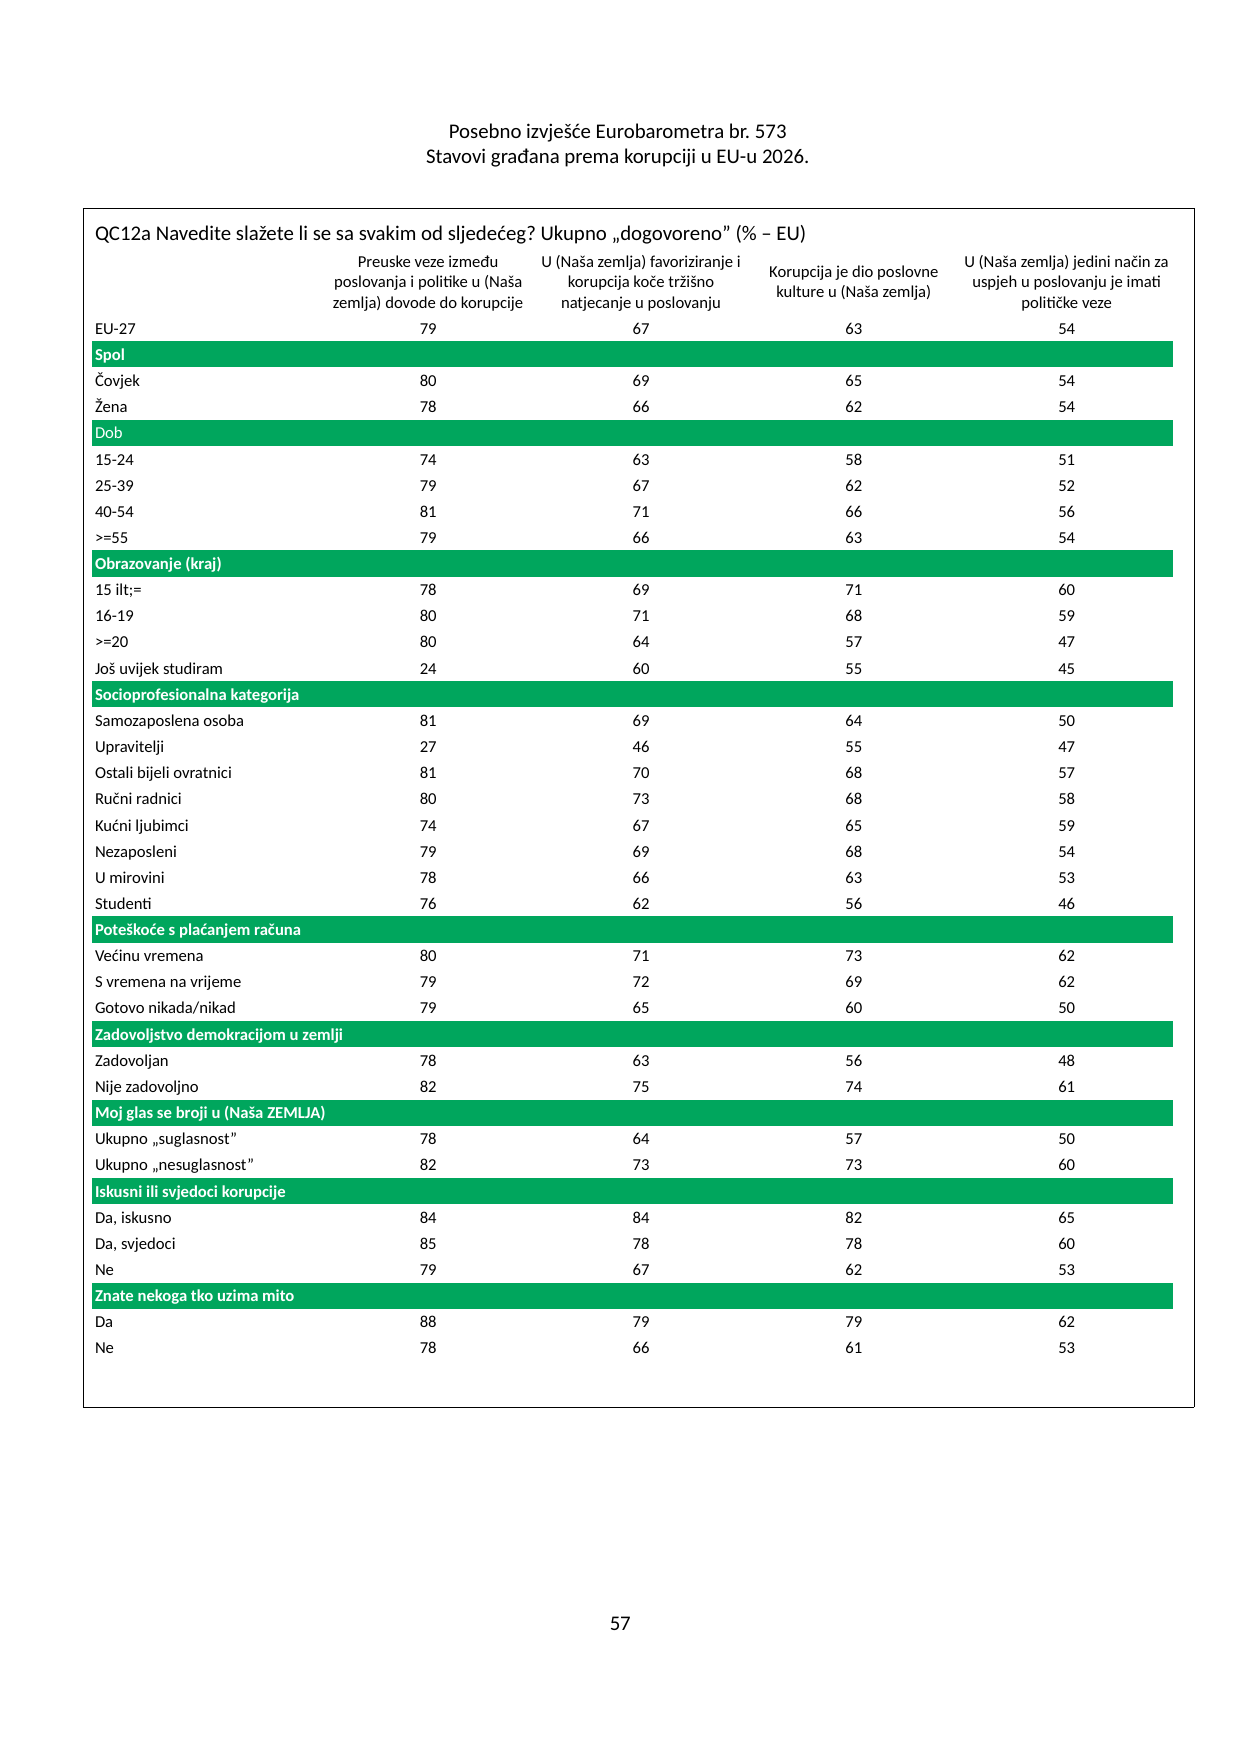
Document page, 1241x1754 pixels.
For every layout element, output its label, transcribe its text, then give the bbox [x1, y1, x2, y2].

table_cell 62 [960, 969, 1173, 995]
table_cell 74 [322, 812, 534, 838]
table_cell 40-54 [92, 498, 322, 524]
table_cell Da [92, 1309, 322, 1335]
table_cell Ukupno „nesuglasnost” [92, 1152, 322, 1178]
table_cell 16-19 [92, 603, 322, 629]
table_cell Čovjek [92, 368, 322, 393]
table_cell 72 [534, 969, 747, 995]
table_cell 62 [960, 943, 1173, 969]
table_cell 50 [960, 707, 1173, 733]
table_cell 78 [322, 864, 534, 890]
table_cell 65 [534, 995, 747, 1021]
table_cell U (Naša zemlja) favoriziranje i korupcija koče tržišno natjecanje u poslovanju [534, 248, 747, 315]
table_cell 15-24 [92, 446, 322, 472]
table_cell 57 [960, 760, 1173, 786]
table_cell Ručni radnici [92, 786, 322, 812]
table_cell 48 [960, 1047, 1173, 1073]
table_cell 80 [322, 629, 534, 655]
table_cell 50 [960, 1126, 1173, 1152]
table_cell 81 [322, 760, 534, 786]
table_cell 58 [747, 446, 960, 472]
table_cell 56 [747, 890, 960, 916]
table_cell 54 [960, 524, 1173, 550]
table_cell 80 [322, 368, 534, 393]
table_cell 60 [534, 655, 747, 681]
table_cell 70 [534, 760, 747, 786]
table_cell Ne [92, 1335, 322, 1361]
table_cell 74 [747, 1073, 960, 1099]
table_cell Iskusni ili svjedoci korupcije [92, 1178, 1173, 1204]
table_cell 54 [960, 394, 1173, 420]
table_cell 82 [322, 1152, 534, 1178]
table_cell 63 [747, 524, 960, 550]
table_cell U (Naša zemlja) jedini način za uspjeh u poslovanju je imati političke veze [960, 248, 1173, 315]
table_cell 64 [747, 707, 960, 733]
table_cell Gotovo nikada/nikad [92, 995, 322, 1021]
table_cell 63 [747, 864, 960, 890]
table_cell 69 [747, 969, 960, 995]
table_cell >=20 [92, 629, 322, 655]
table_cell 81 [322, 498, 534, 524]
table_cell 61 [747, 1335, 960, 1361]
table_cell 60 [960, 1230, 1173, 1256]
table_cell U mirovini [92, 864, 322, 890]
table_cell 52 [960, 472, 1173, 498]
table_cell 57 [747, 1126, 960, 1152]
table_cell 62 [747, 472, 960, 498]
table_cell 71 [534, 603, 747, 629]
table_cell 63 [747, 315, 960, 341]
table_cell 82 [747, 1204, 960, 1230]
table_cell 47 [960, 629, 1173, 655]
table_cell 75 [534, 1073, 747, 1099]
table_cell 62 [534, 890, 747, 916]
table_cell S vremena na vrijeme [92, 969, 322, 995]
table_cell Samozaposlena osoba [92, 707, 322, 733]
table_cell 79 [322, 524, 534, 550]
table_cell 47 [960, 734, 1173, 759]
table_cell 64 [534, 1126, 747, 1152]
table_cell >=55 [92, 524, 322, 550]
table_cell 54 [960, 838, 1173, 864]
table_cell Još uvijek studiram [92, 655, 322, 681]
table_cell 15 ilt;= [92, 577, 322, 603]
table_cell 73 [534, 1152, 747, 1178]
table_cell Korupcija je dio poslovne kulture u (Naša zemlja) [747, 248, 960, 315]
table_cell 79 [322, 838, 534, 864]
table_cell 54 [960, 368, 1173, 393]
table_cell Da, iskusno [92, 1204, 322, 1230]
table_cell 82 [322, 1073, 534, 1099]
table_cell Zadovoljan [92, 1047, 322, 1073]
table_cell 59 [960, 812, 1173, 838]
table_cell 63 [534, 446, 747, 472]
table_cell 66 [534, 864, 747, 890]
table_cell Znate nekoga tko uzima mito [92, 1283, 1173, 1309]
table_cell 54 [960, 315, 1173, 341]
table_cell 78 [534, 1230, 747, 1256]
table_cell 65 [747, 368, 960, 393]
table_header QC12a Navedite slažete li se sa svakim od sljedećeg? Ukupno „dogovoreno” (% – EU) [92, 217, 1173, 248]
table_cell 79 [322, 995, 534, 1021]
table_cell 62 [747, 394, 960, 420]
table_cell 60 [960, 577, 1173, 603]
table_cell 27 [322, 734, 534, 759]
table_cell Zadovoljstvo demokracijom u zemlji [92, 1021, 1173, 1047]
table_cell 59 [960, 603, 1173, 629]
table_cell Socioprofesionalna kategorija [92, 681, 1173, 707]
table_cell Nezaposleni [92, 838, 322, 864]
table_cell 71 [534, 498, 747, 524]
table_cell 67 [534, 812, 747, 838]
table_cell 57 [747, 629, 960, 655]
table_cell 79 [534, 1309, 747, 1335]
table_cell 58 [960, 786, 1173, 812]
table_cell 85 [322, 1230, 534, 1256]
table_cell Da, svjedoci [92, 1230, 322, 1256]
table_cell 67 [534, 1256, 747, 1282]
table_cell 80 [322, 603, 534, 629]
table_cell 46 [960, 890, 1173, 916]
table_cell 73 [534, 786, 747, 812]
table_cell 78 [747, 1230, 960, 1256]
table_cell 69 [534, 707, 747, 733]
table_cell 74 [322, 446, 534, 472]
table_cell 61 [960, 1073, 1173, 1099]
table_cell Obrazovanje (kraj) [92, 550, 1173, 577]
table_cell 63 [534, 1047, 747, 1073]
table_cell 69 [534, 577, 747, 603]
table_cell 65 [747, 812, 960, 838]
table_cell EU-27 [92, 315, 322, 341]
table_cell 56 [747, 1047, 960, 1073]
table_cell Nije zadovoljno [92, 1073, 322, 1099]
table_cell 73 [747, 943, 960, 969]
table_cell 79 [322, 315, 534, 341]
table_cell 84 [534, 1204, 747, 1230]
table_cell 73 [747, 1152, 960, 1178]
table_cell 46 [534, 734, 747, 759]
table_cell 24 [322, 655, 534, 681]
table_cell 69 [534, 838, 747, 864]
table_cell 68 [747, 838, 960, 864]
table_cell 65 [960, 1204, 1173, 1230]
table_cell 84 [322, 1204, 534, 1230]
table_cell 67 [534, 315, 747, 341]
table_cell 79 [322, 969, 534, 995]
table_cell 79 [747, 1309, 960, 1335]
table_cell 80 [322, 786, 534, 812]
table_cell Kućni ljubimci [92, 812, 322, 838]
table_cell 71 [534, 943, 747, 969]
table_cell 62 [747, 1256, 960, 1282]
table_cell Žena [92, 394, 322, 420]
table_cell Moj glas se broji u (Naša ZEMLJA) [92, 1100, 1173, 1126]
table_cell Upravitelji [92, 734, 322, 759]
table_cell Ukupno „suglasnost” [92, 1126, 322, 1152]
table_cell 78 [322, 1335, 534, 1361]
table_cell 55 [747, 655, 960, 681]
table_cell Većinu vremena [92, 943, 322, 969]
table_cell 78 [322, 1047, 534, 1073]
table_cell 71 [747, 577, 960, 603]
table_cell 78 [322, 1126, 534, 1152]
table_cell 53 [960, 1335, 1173, 1361]
table_cell Ne [92, 1256, 322, 1282]
table_cell 68 [747, 603, 960, 629]
table_cell 50 [960, 995, 1173, 1021]
table_cell 53 [960, 1256, 1173, 1282]
table_cell 79 [322, 1256, 534, 1282]
table_cell Spol [92, 341, 1173, 367]
table_cell 79 [322, 472, 534, 498]
table_cell 51 [960, 446, 1173, 472]
table_cell Dob [92, 420, 1173, 446]
table_cell 88 [322, 1309, 534, 1335]
table_cell 60 [960, 1152, 1173, 1178]
table_cell 66 [534, 524, 747, 550]
table_cell 64 [534, 629, 747, 655]
table_cell Poteškoće s plaćanjem računa [92, 916, 1173, 943]
table_cell 45 [960, 655, 1173, 681]
table_cell [92, 248, 322, 315]
table_cell 81 [322, 707, 534, 733]
table_cell 68 [747, 760, 960, 786]
table_cell 80 [322, 943, 534, 969]
table_cell 78 [322, 577, 534, 603]
table_cell Preuske veze između poslovanja i politike u (Naša zemlja) dovode do korupcije [322, 248, 534, 315]
table_cell 66 [534, 394, 747, 420]
table_cell 25-39 [92, 472, 322, 498]
table_cell 78 [322, 394, 534, 420]
table_cell 56 [960, 498, 1173, 524]
table_cell 76 [322, 890, 534, 916]
table_cell 68 [747, 786, 960, 812]
table_cell 66 [534, 1335, 747, 1361]
table_cell Ostali bijeli ovratnici [92, 760, 322, 786]
table_cell 55 [747, 734, 960, 759]
table_cell 60 [747, 995, 960, 1021]
table_cell Studenti [92, 890, 322, 916]
table_cell 69 [534, 368, 747, 393]
table_cell 66 [747, 498, 960, 524]
table_cell 62 [960, 1309, 1173, 1335]
table_cell 67 [534, 472, 747, 498]
table_cell 53 [960, 864, 1173, 890]
